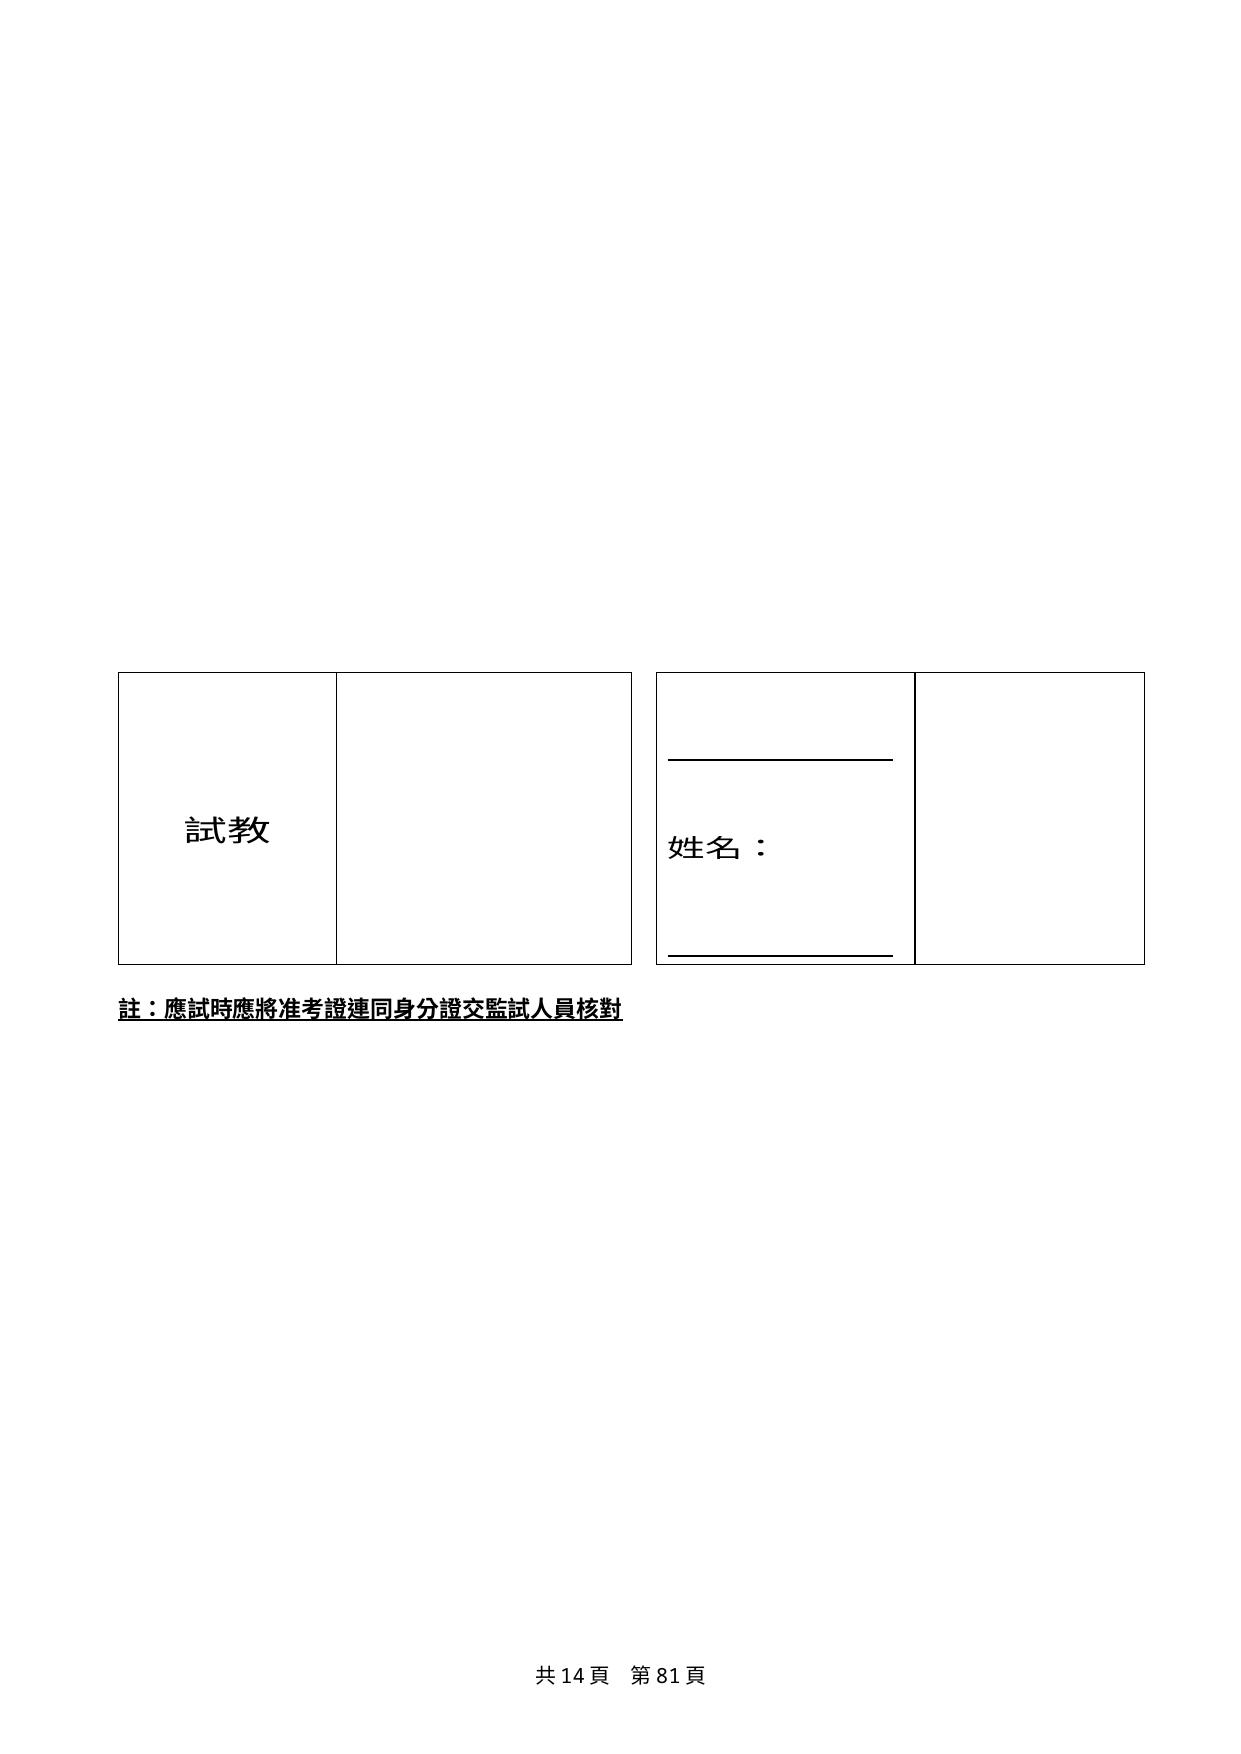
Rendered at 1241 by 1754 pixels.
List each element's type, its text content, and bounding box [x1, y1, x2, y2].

table_cell 姓名： [657, 673, 914, 964]
table_cell 試教 [119, 673, 336, 964]
table_cell [632, 672, 656, 964]
table_cell [337, 673, 631, 964]
table_cell [916, 673, 1144, 964]
text 註：應試時應將准考證連同身分證交監試人員核對 [118, 965, 1122, 1028]
